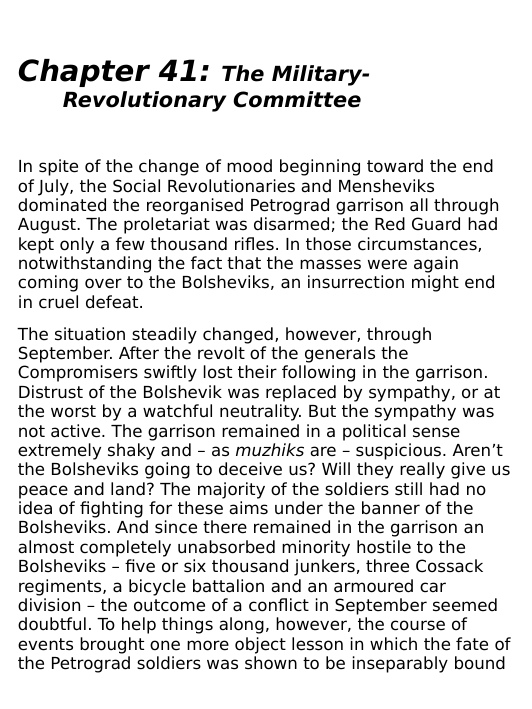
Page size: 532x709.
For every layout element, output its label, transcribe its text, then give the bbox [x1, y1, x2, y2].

text In spite of the change of mood beginning toward the end of July, the Social Revolutionaries and Mensheviks dominated the reorganised Petrograd garrison all through August. The proletariat was disarmed; the Red Guard had kept only a few thousand rifles. In those circumstances, notwithstanding the fact that the masses were again coming over to the Bolsheviks, an insurrection might end in cruel defeat. [18, 157, 514, 312]
text The situation steadily changed, however, through September. After the revolt of the generals the Compromisers swiftly lost their following in the garrison. Distrust of the Bolshevik was replaced by sympathy, or at the worst by a watchful neutrality. But the sympathy was not active. The garrison remained in a political sense extremely shaky and – as muzhiks are – suspicious. Aren’t the Bolsheviks going to deceive us? Will they really give us peace and land? The majority of the soldiers still had no idea of fighting for these aims under the banner of the Bolsheviks. And since there remained in the garrison an almost completely unabsorbed minority hostile to the Bolsheviks – five or six thousand junkers, three Cossack regiments, a bicycle battalion and an armoured car division – the outcome of a conflict in September seemed doubtful. To help things along, however, the course of events brought one more object lesson in which the fate of the Petrograd soldiers was shown to be inseparably bound [18, 324, 514, 673]
subtitle Chapter 41: The Military-Revolutionary Committee [18, 54, 514, 113]
